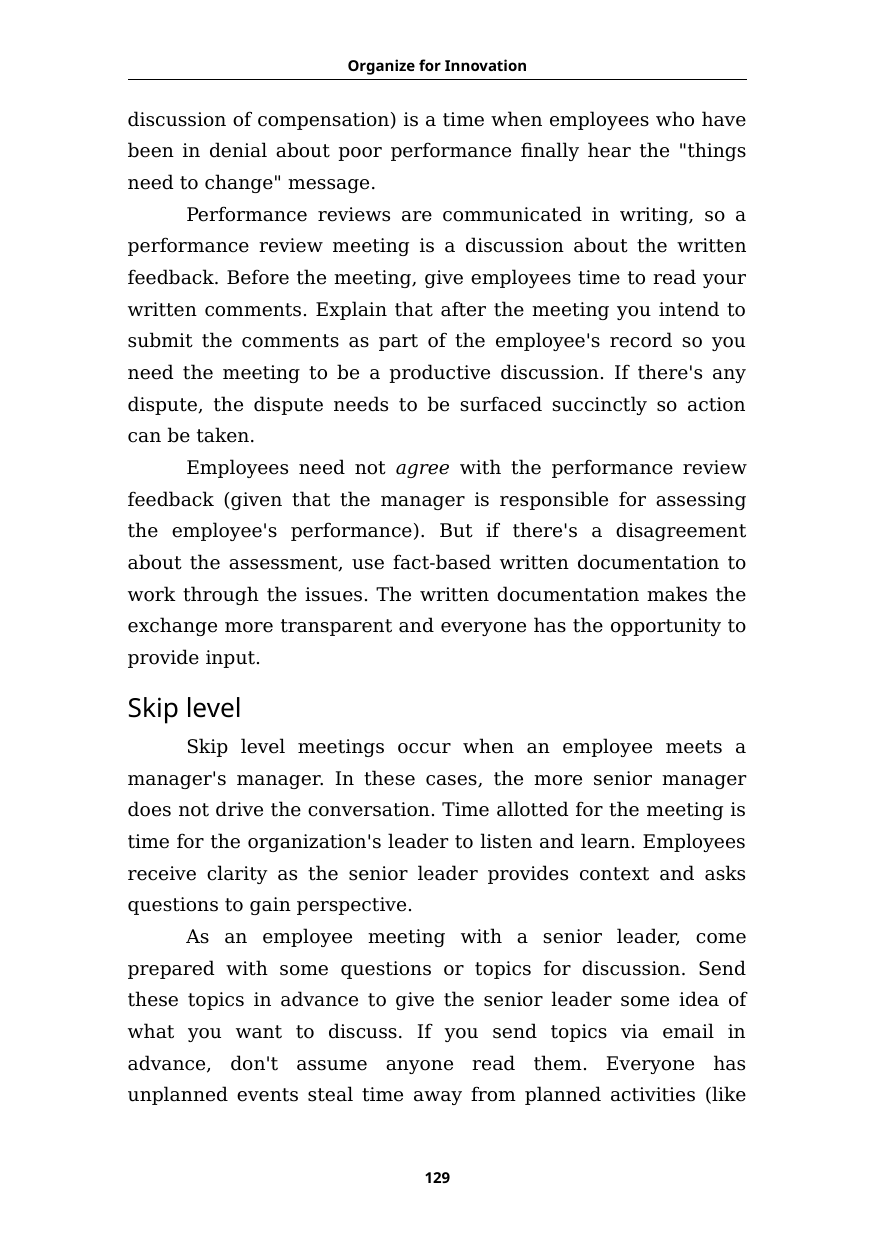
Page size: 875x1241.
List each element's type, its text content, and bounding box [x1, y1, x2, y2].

text As an employee meeting with a senior leader, come prepared with some questions or topics for discussion. Send these topics in advance to give the senior leader some idea of what you want to discuss. If you send topics via email in advance, don't assume anyone read them. Everyone has unplanned events steal time away from planned activities (like [127, 926, 747, 1106]
text Skip level meetings occur when an employee meets a manager's manager. In these cases, the more senior manager does not drive the conversation. Time allotted for the meeting is time for the organization's leader to listen and learn. Employees receive clarity as the senior leader provides context and asks questions to gain perspective. [127, 736, 747, 916]
subtitle Skip level [127, 693, 747, 724]
text discussion of compensation) is a time when employees who have been in denial about poor performance finally hear the "things need to change" message. [127, 109, 747, 194]
text Employees need not agree with the performance review feedback (given that the manager is responsible for assessing the employee's performance). But if there's a disagreement about the assessment, use fact-based written documentation to work through the issues. The written documentation makes the exchange more transparent and everyone has the opportunity to provide input. [127, 457, 747, 669]
text Performance reviews are communicated in writing, so a performance review meeting is a discussion about the written feedback. Before the meeting, give employees time to read your written comments. Explain that after the meeting you intend to submit the comments as part of the employee's record so you need the meeting to be a productive discussion. If there's any dispute, the dispute needs to be surfaced succinctly so action can be taken. [127, 204, 747, 447]
